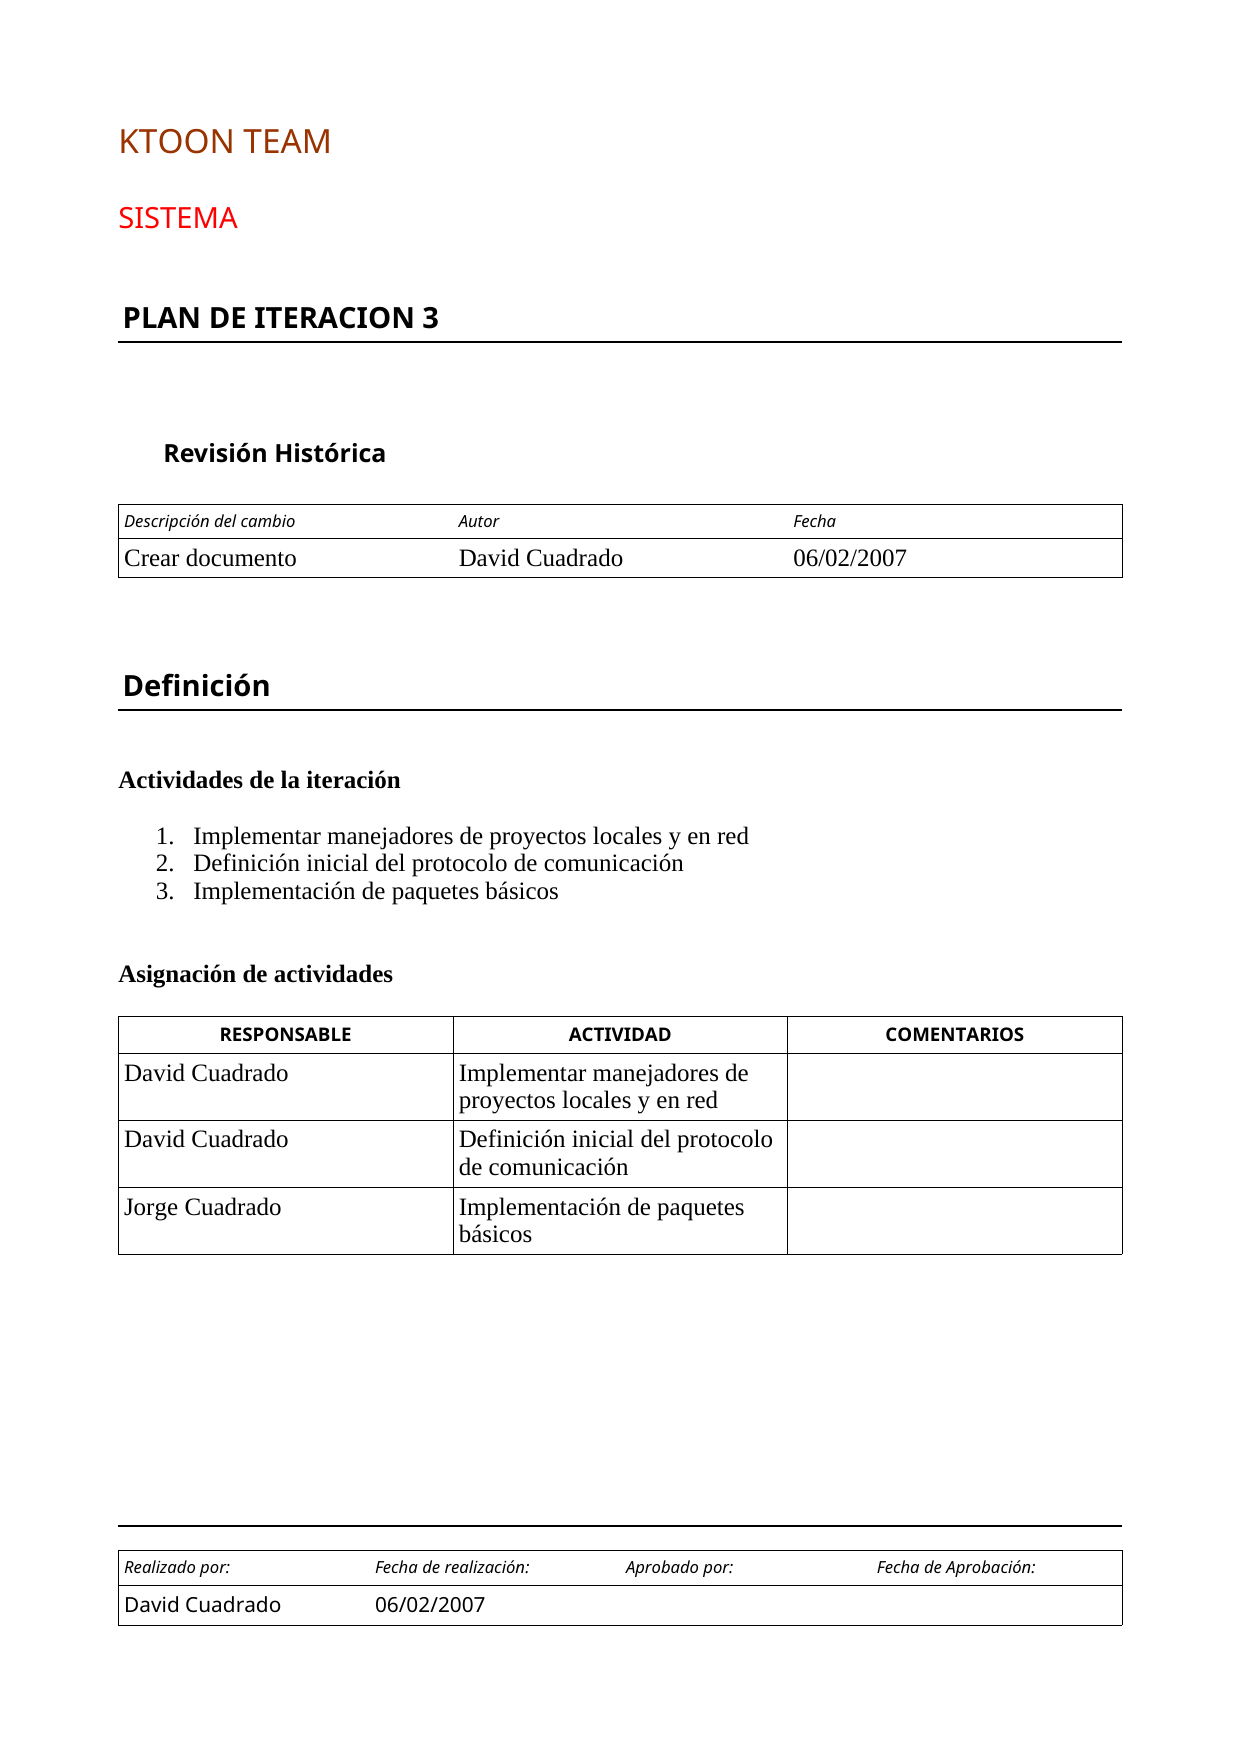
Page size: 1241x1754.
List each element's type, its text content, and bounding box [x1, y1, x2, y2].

table_cell Jorge Cuadrado [119, 1188, 453, 1254]
table_cell [788, 1188, 1122, 1254]
table_cell Implementación de paquetes básicos [454, 1188, 787, 1254]
table_cell David Cuadrado [119, 1054, 453, 1120]
table_cell [788, 1054, 1122, 1120]
table_cell David Cuadrado [453, 539, 787, 577]
table_cell Implementar manejadores de proyectos locales y en red [454, 1054, 787, 1120]
list Implementar manejadores de proyectos locales y en red [156, 822, 1122, 849]
table_header Fecha [787, 505, 1122, 538]
text KTOON TEAM [118, 118, 1122, 163]
list Implementación de paquetes básicos [156, 877, 1122, 905]
table_cell Crear documento [119, 539, 453, 577]
table_header Fecha de Aprobación: [871, 1551, 1122, 1584]
table_cell 06/02/2007 [787, 539, 1122, 577]
text Actividades de la iteración [118, 766, 1122, 794]
table_cell [788, 1121, 1122, 1187]
text Asignación de actividades [118, 960, 1122, 988]
list Definición inicial del protocolo de comunicación [156, 849, 1122, 877]
table_header Fecha de realización: [369, 1551, 620, 1584]
table_cell David Cuadrado [119, 1121, 453, 1187]
table_cell [871, 1586, 1122, 1624]
subtitle Revisión Histórica [118, 436, 1122, 470]
text SISTEMA [118, 198, 1122, 237]
text Definición [118, 660, 1122, 709]
table_cell David Cuadrado [119, 1586, 369, 1624]
text PLAN DE ITERACION 3 [118, 293, 1122, 341]
table_cell [620, 1586, 871, 1624]
table_header Aprobado por: [620, 1551, 871, 1584]
table_cell 06/02/2007 [369, 1586, 620, 1624]
table_header Descripción del cambio [119, 505, 453, 538]
table_header COMENTARIOS [788, 1017, 1122, 1053]
table_header RESPONSABLE [119, 1017, 453, 1053]
table_header ACTIVIDAD [454, 1017, 787, 1053]
table_cell Definición inicial del protocolo de comunicación [454, 1121, 787, 1187]
table_header Autor [453, 505, 787, 538]
table_header Realizado por: [119, 1551, 369, 1584]
